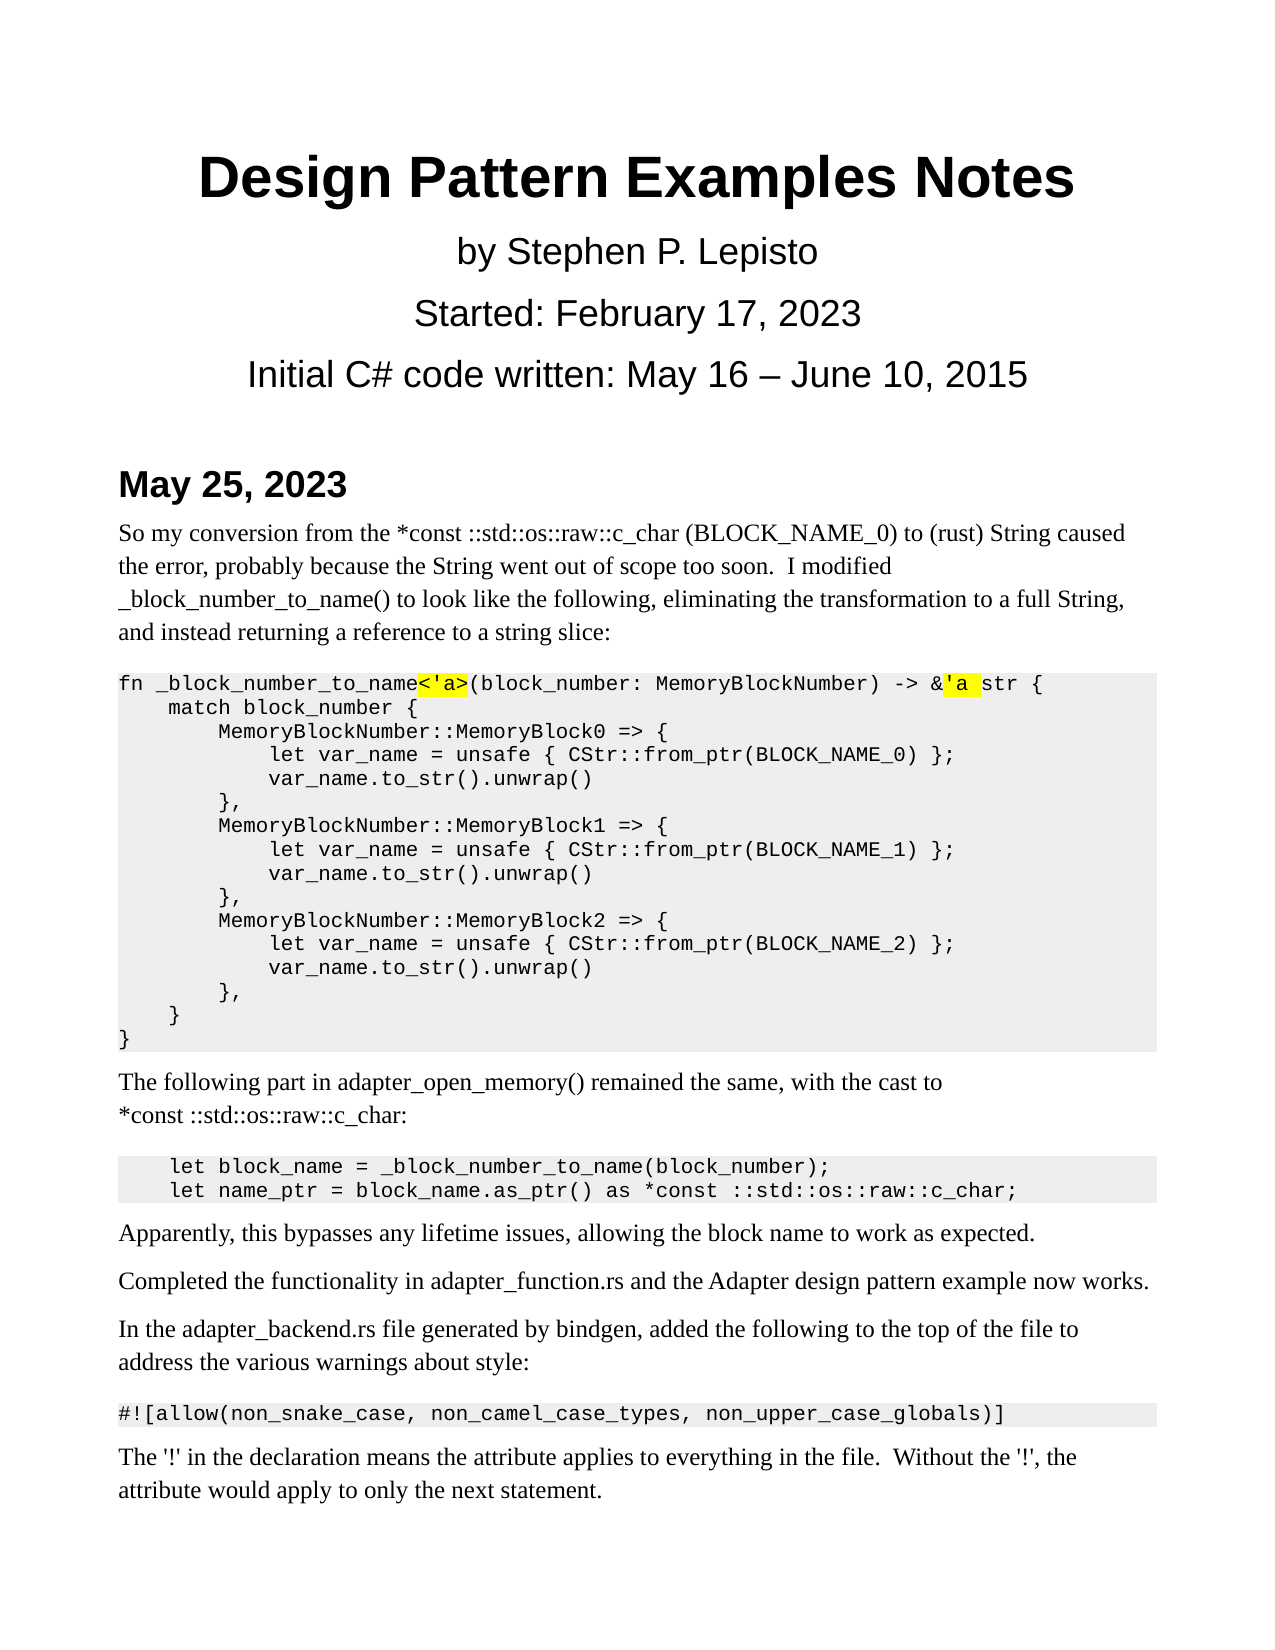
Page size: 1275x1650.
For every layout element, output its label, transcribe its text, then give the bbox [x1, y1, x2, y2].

text } [118, 1004, 1157, 1028]
text The '!' in the declaration means the attribute applies to everything in the file. Without the '!', the attribute would apply to only the next statement. [118, 1442, 1157, 1504]
text let var_name = unsafe { CStr::from_ptr(BLOCK_NAME_2) }; [118, 933, 1157, 957]
text let block_name = _block_number_to_name(block_number); [118, 1156, 1157, 1180]
subtitle Started: February 17, 2023 [118, 291, 1157, 334]
text So my conversion from the *const ::std::os::raw::c_char (BLOCK_NAME_0) to (rust) String caused the error, probably because the String went out of scope too soon. I modified _block_number_to_name() to look like the following, eliminating the transformation to a full String, and instead returning a reference to a string slice: [118, 518, 1157, 646]
subtitle Initial C# code written: May 16 – June 10, 2015 [118, 353, 1157, 396]
text var_name.to_str().unwrap() [118, 862, 1157, 886]
text let var_name = unsafe { CStr::from_ptr(BLOCK_NAME_0) }; [118, 744, 1157, 768]
text fn _block_number_to_name<'a>(block_number: MemoryBlockNumber) -> &'a str { [118, 673, 1157, 697]
text }, [118, 886, 1157, 910]
subtitle by Stephen P. Lepisto [118, 229, 1157, 272]
text #![allow(non_snake_case, non_camel_case_types, non_upper_case_globals)] [118, 1403, 1157, 1427]
text var_name.to_str().unwrap() [118, 768, 1157, 792]
text Apparently, this bypasses any lifetime issues, allowing the block name to work as expected. [118, 1218, 1157, 1247]
text let name_ptr = block_name.as_ptr() as *const ::std::os::raw::c_char; [118, 1180, 1157, 1203]
text Completed the functionality in adapter_function.rs and the Adapter design pattern example now works. [118, 1266, 1157, 1295]
text let var_name = unsafe { CStr::from_ptr(BLOCK_NAME_1) }; [118, 839, 1157, 862]
text match block_number { [118, 697, 1157, 721]
text MemoryBlockNumber::MemoryBlock1 => { [118, 815, 1157, 839]
text MemoryBlockNumber::MemoryBlock2 => { [118, 910, 1157, 933]
subtitle May 25, 2023 [118, 462, 1157, 505]
title Design Pattern Examples Notes [118, 143, 1157, 210]
text }, [118, 981, 1157, 1004]
text In the adapter_backend.rs file generated by bindgen, added the following to the top of the file to address the various warnings about style: [118, 1314, 1157, 1376]
text }, [118, 792, 1157, 815]
text } [118, 1028, 1157, 1052]
text MemoryBlockNumber::MemoryBlock0 => { [118, 721, 1157, 744]
text var_name.to_str().unwrap() [118, 957, 1157, 981]
text The following part in adapter_open_memory() remained the same, with the cast to *const ::std::os::raw::c_char: [118, 1067, 1157, 1128]
